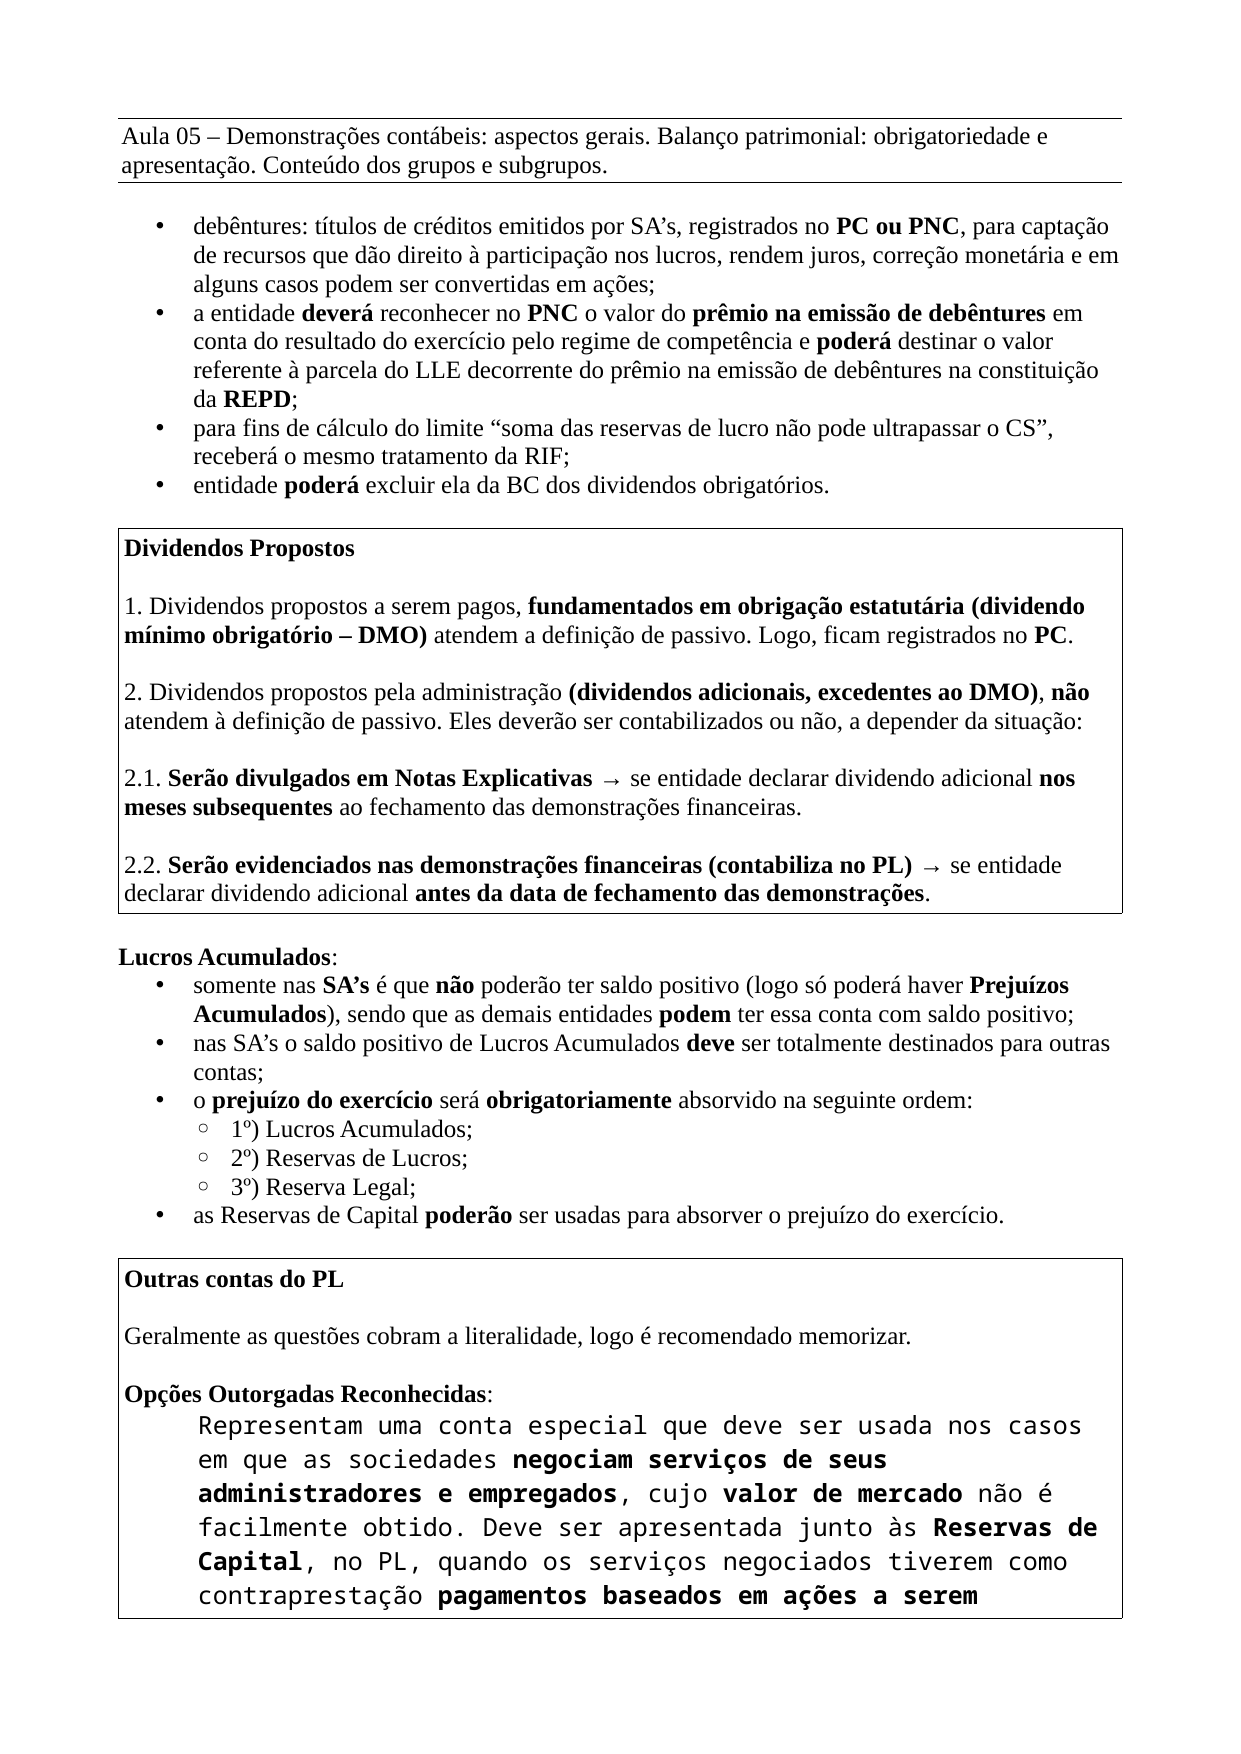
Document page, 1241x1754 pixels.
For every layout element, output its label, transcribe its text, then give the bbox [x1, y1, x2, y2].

list a entidade deverá reconhecer no PNC o valor do prêmio na emissão de debêntures em conta do resultado do exercício pelo regime de competência e poderá destinar o valor referente à parcela do LLE decorrente do prêmio na emissão de debêntures na constituição da REPD; [156, 298, 1122, 413]
text Lucros Acumulados: [118, 942, 1122, 971]
list as Reservas de Capital poderão ser usadas para absorver o prejuízo do exercício. [156, 1201, 1122, 1229]
list o prejuízo do exercício será obrigatoriamente absorvido na seguinte ordem: [156, 1086, 1122, 1114]
list somente nas SA’s é que não poderão ter saldo positivo (logo só poderá haver Prejuízos Acumulados), sendo que as demais entidades podem ter essa conta com saldo positivo; [156, 971, 1122, 1028]
list entidade poderá excluir ela da BC dos dividendos obrigatórios. [156, 470, 1122, 499]
list debêntures: títulos de créditos emitidos por SA’s, registrados no PC ou PNC, para captação de recursos que dão direito à participação nos lucros, rendem juros, correção monetária e em alguns casos podem ser convertidas em ações; [156, 211, 1122, 298]
list 3º) Reserva Legal; [193, 1172, 1122, 1201]
list 1º) Lucros Acumulados; [193, 1114, 1122, 1143]
list para fins de cálculo do limite “soma das reservas de lucro não pode ultrapassar o CS”, receberá o mesmo tratamento da RIF; [156, 413, 1122, 470]
table_header Dividendos Propostos 1. Dividendos propostos a serem pagos, fundamentados em obrigação estatutária (dividendo mínimo obrigatório – DMO) atendem a definição de passivo. Logo, ficam registrados no PC. 2. Dividendos propostos pela administração (dividendos adicionais, excedentes ao DMO), não atendem à definição de passivo. Eles deverão ser contabilizados ou não, a depender da situação: 2.1. Serão divulgados em Notas Explicativas → se entidade declarar dividendo adicional nos meses subsequentes ao fechamento das demonstrações financeiras. 2.2. Serão evidenciados nas demonstrações financeiras (contabiliza no PL) → se entidade declarar dividendo adicional antes da data de fechamento das demonstrações. [119, 529, 1122, 913]
table_header Outras contas do PL Geralmente as questões cobram a literalidade, logo é recomendado memorizar. Opções Outorgadas Reconhecidas: Representam uma conta especial que deve ser usada nos casos em que as sociedades negociam serviços de seus administradores e empregados, cujo valor de mercado não é facilmente obtido. Deve ser apresentada junto às Reservas de Capital, no PL, quando os serviços negociados tiverem como contraprestação pagamentos baseados em ações a serem [119, 1259, 1122, 1618]
list 2º) Reservas de Lucros; [193, 1143, 1122, 1172]
list nas SA’s o saldo positivo de Lucros Acumulados deve ser totalmente destinados para outras contas; [156, 1028, 1122, 1086]
